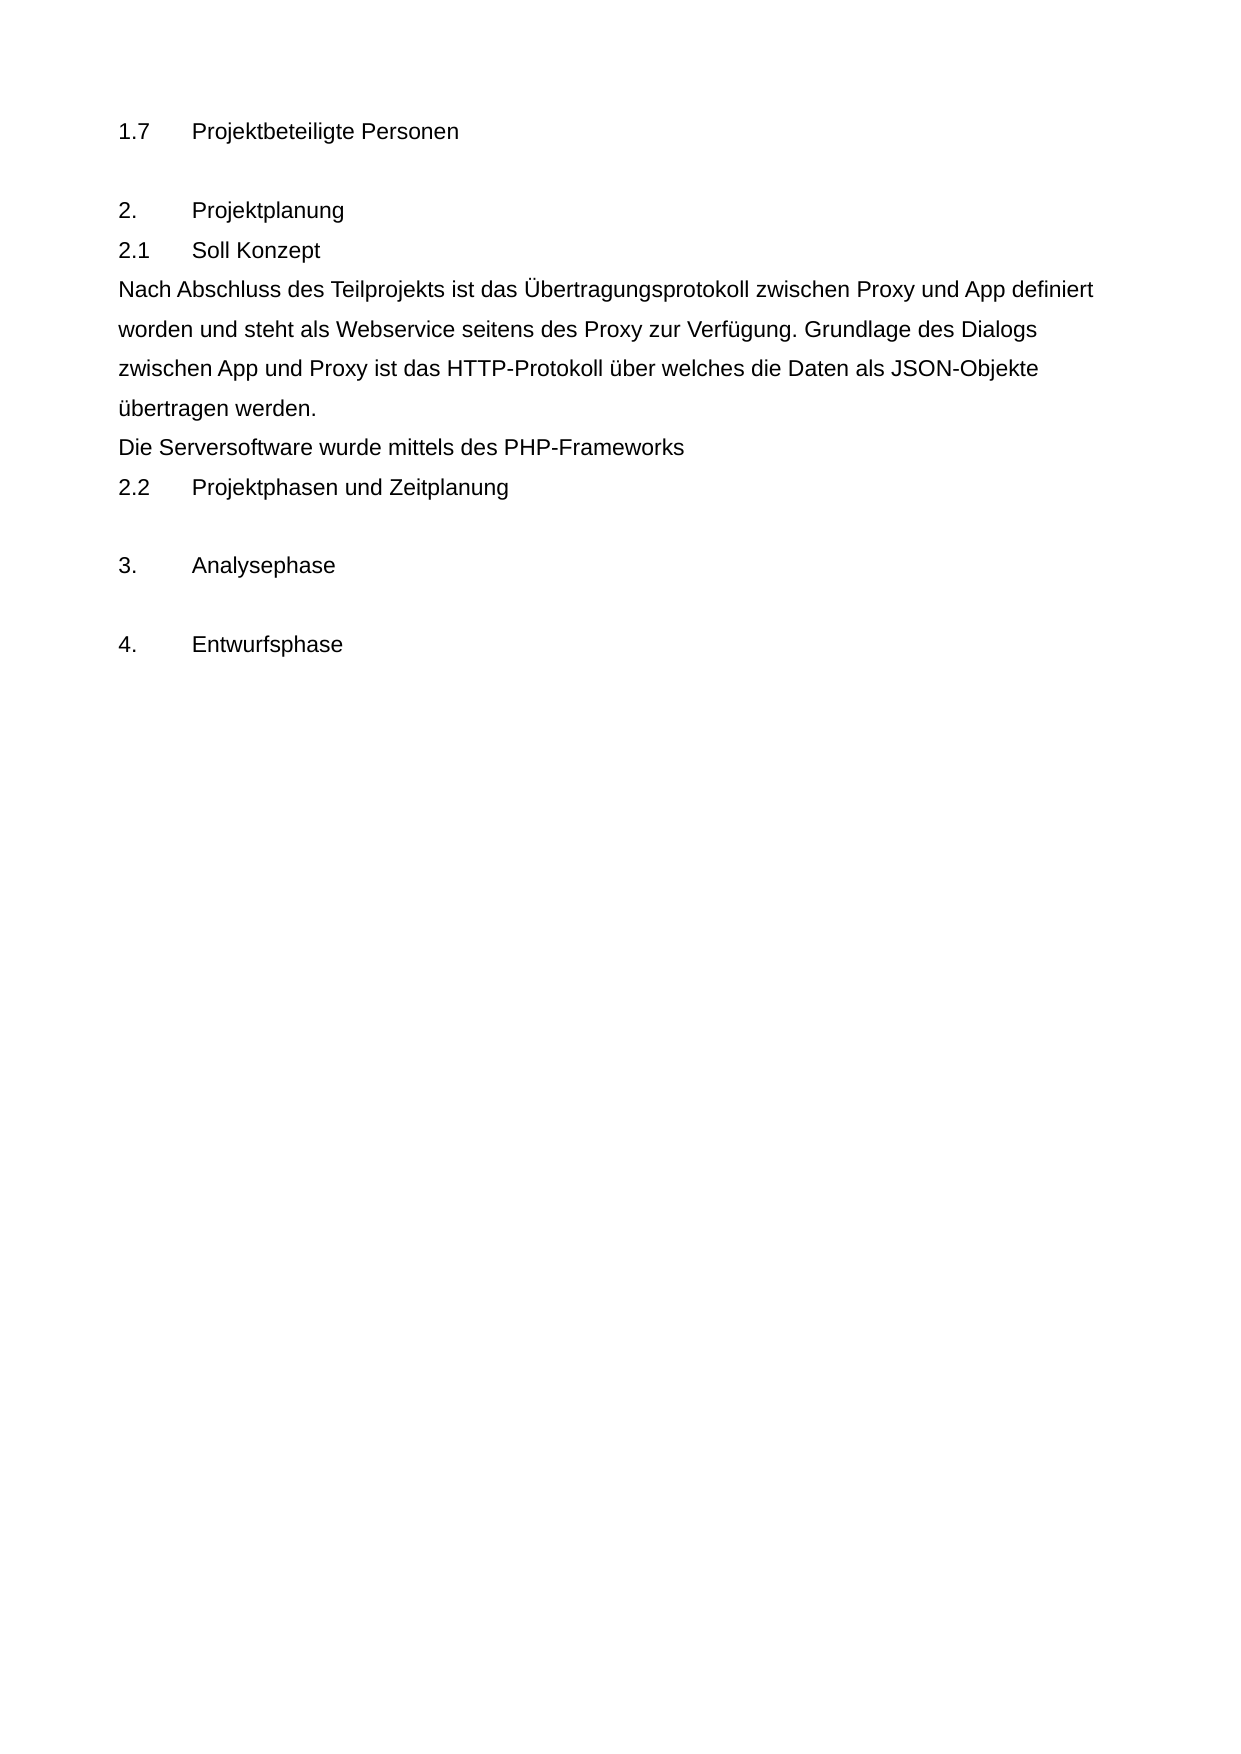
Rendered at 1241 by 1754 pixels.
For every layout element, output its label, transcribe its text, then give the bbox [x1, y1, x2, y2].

text 2.1 Soll Konzept [118, 237, 1122, 263]
text 4. Entwurfsphase [118, 631, 1122, 658]
text 3. Analysephase [118, 552, 1122, 579]
text 2. Projektplanung [118, 197, 1122, 223]
text 1.7 Projektbeteiligte Personen [118, 118, 1122, 144]
text 2.2 Projektphasen und Zeitplanung [118, 473, 1122, 500]
text Die Serversoftware wurde mittels des PHP-Frameworks [118, 434, 1122, 460]
text Nach Abschluss des Teilprojekts ist das Übertragungsprotokoll zwischen Proxy und App definiert worden und steht als Webservice seitens des Proxy zur Verfügung. Grundlage des Dialogs zwischen App und Proxy ist das HTTP-Protokoll über welches die Daten als JSON-Objekte übertragen werden. [118, 276, 1122, 421]
